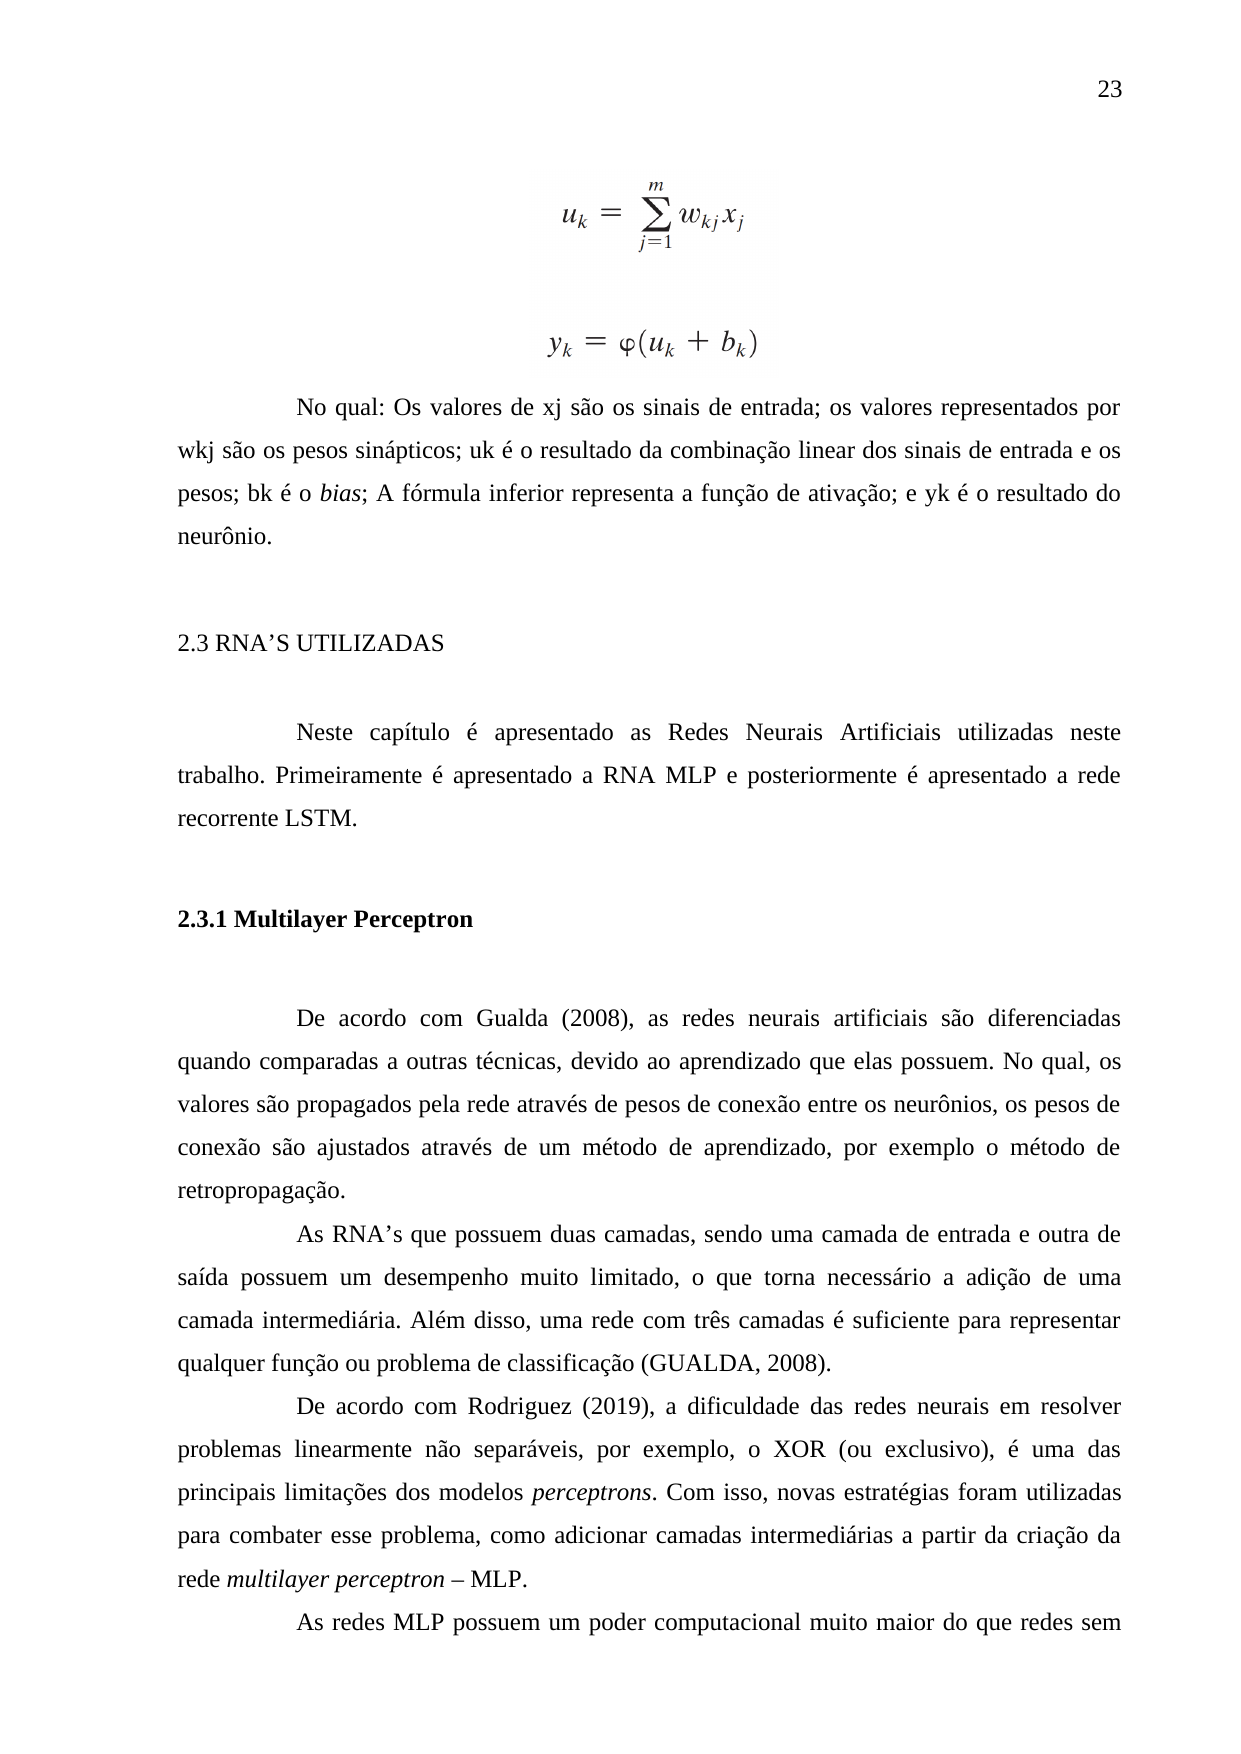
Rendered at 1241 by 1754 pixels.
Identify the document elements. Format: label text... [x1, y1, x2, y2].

text De acordo com Rodriguez (2019), a dificuldade das redes neurais em resolver problemas linearmente não separáveis, por exemplo, o XOR (ou exclusivo), é uma das principais limitações dos modelos perceptrons. Com isso, novas estratégias foram utilizadas para combater esse problema, como adicionar camadas intermediárias a partir da criação da rede multilayer perceptron – MLP. [177, 1391, 1122, 1592]
text Neste capítulo é apresentado as Redes Neurais Artificiais utilizadas neste trabalho. Primeiramente é apresentado a RNA MLP e posteriormente é apresentado a rede recorrente LSTM. [177, 717, 1122, 832]
picture [529, 169, 779, 378]
text No qual: Os valores de xj são os sinais de entrada; os valores representados por wkj são os pesos sinápticos; uk é o resultado da combinação linear dos sinais de entrada e os pesos; bk é o bias; A fórmula inferior representa a função de ativação; e yk é o resultado do neurônio. [177, 378, 1122, 550]
text De acordo com Gualda (2008), as redes neurais artificiais são diferenciadas quando comparadas a outras técnicas, devido ao aprendizado que elas possuem. No qual, os valores são propagados pela rede através de pesos de conexão entre os neurônios, os pesos de conexão são ajustados através de um método de aprendizado, por exemplo o método de retropropagação. [177, 1003, 1122, 1204]
text As RNA’s que possuem duas camadas, sendo uma camada de entrada e outra de saída possuem um desempenho muito limitado, o que torna necessário a adição de uma camada intermediária. Além disso, uma rede com três camadas é suficiente para representar qualquer função ou problema de classificação (GUALDA, 2008). [177, 1219, 1122, 1377]
text As redes MLP possuem um poder computacional muito maior do que redes sem [177, 1607, 1122, 1636]
subtitle 2.3.1 Multilayer Perceptron [177, 904, 1122, 933]
subtitle 2.3 RNA’S UTILIZADAS [177, 628, 1122, 657]
